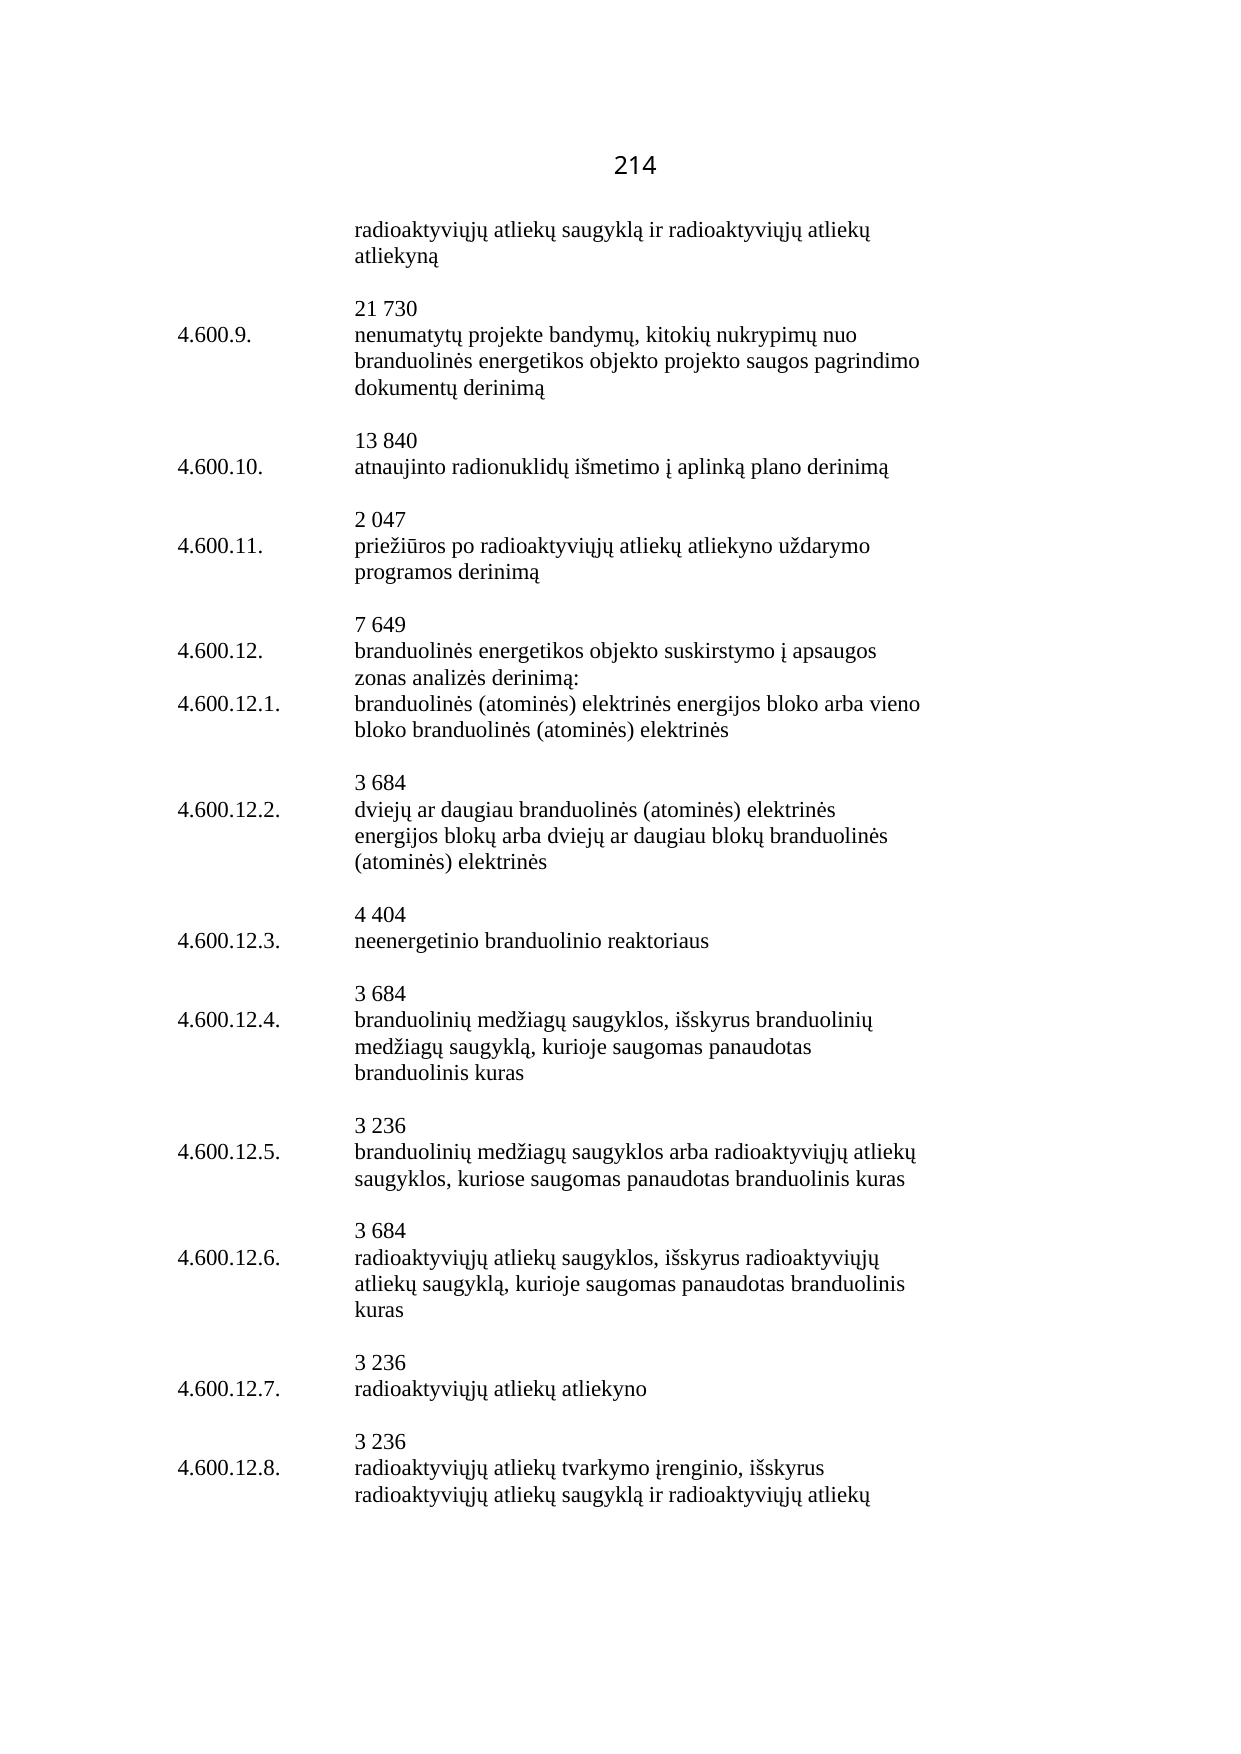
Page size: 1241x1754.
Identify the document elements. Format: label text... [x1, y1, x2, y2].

text 4.600.12.3. neenergetinio branduolinio reaktoriaus 3 684 [177, 927, 945, 1006]
text 4.600.12.5. branduolinių medžiagų saugyklos arba radioaktyviųjų atliekų [177, 1138, 945, 1164]
text saugyklos, kuriose saugomas panaudotas branduolinis kuras 3 684 [354, 1164, 945, 1244]
text 4.600.12.1. branduolinės (atominės) elektrinės energijos bloko arba vieno [177, 690, 945, 717]
text zonas analizės derinimą: [354, 664, 945, 690]
text energijos blokų arba dviejų ar daugiau blokų branduolinės [354, 822, 945, 848]
text (atominės) elektrinės 4 404 [354, 848, 945, 927]
text 4.600.10. atnaujinto radionuklidų išmetimo į aplinką plano derinimą 2 047 [177, 453, 945, 532]
text kuras 3 236 [354, 1296, 945, 1375]
text 4.600.12.2. dviejų ar daugiau branduolinės (atominės) elektrinės [177, 796, 945, 822]
text atliekyną 21 730 [354, 242, 945, 321]
text branduolinės energetikos objekto projekto saugos pagrindimo [354, 348, 945, 374]
text 4.600.11. priežiūros po radioaktyviųjų atliekų atliekyno uždarymo [177, 532, 945, 558]
text radioaktyviųjų atliekų saugyklą ir radioaktyviųjų atliekų [354, 1481, 945, 1507]
text medžiagų saugyklą, kurioje saugomas panaudotas [354, 1033, 945, 1059]
text branduolinis kuras 3 236 [354, 1059, 945, 1138]
text radioaktyviųjų atliekų saugyklą ir radioaktyviųjų atliekų [354, 216, 945, 242]
text programos derinimą 7 649 [354, 558, 945, 637]
text atliekų saugyklą, kurioje saugomas panaudotas branduolinis [354, 1270, 945, 1296]
text 4.600.12.7. radioaktyviųjų atliekų atliekyno 3 236 [177, 1375, 945, 1454]
text dokumentų derinimą 13 840 [354, 374, 945, 453]
text 4.600.12. branduolinės energetikos objekto suskirstymo į apsaugos [177, 637, 945, 664]
text bloko branduolinės (atominės) elektrinės 3 684 [354, 717, 945, 796]
text 4.600.12.8. radioaktyviųjų atliekų tvarkymo įrenginio, išskyrus [177, 1454, 945, 1481]
text 4.600.9. nenumatytų projekte bandymų, kitokių nukrypimų nuo [177, 321, 945, 348]
text 4.600.12.4. branduolinių medžiagų saugyklos, išskyrus branduolinių [177, 1006, 945, 1033]
text 4.600.12.6. radioaktyviųjų atliekų saugyklos, išskyrus radioaktyviųjų [177, 1244, 945, 1270]
